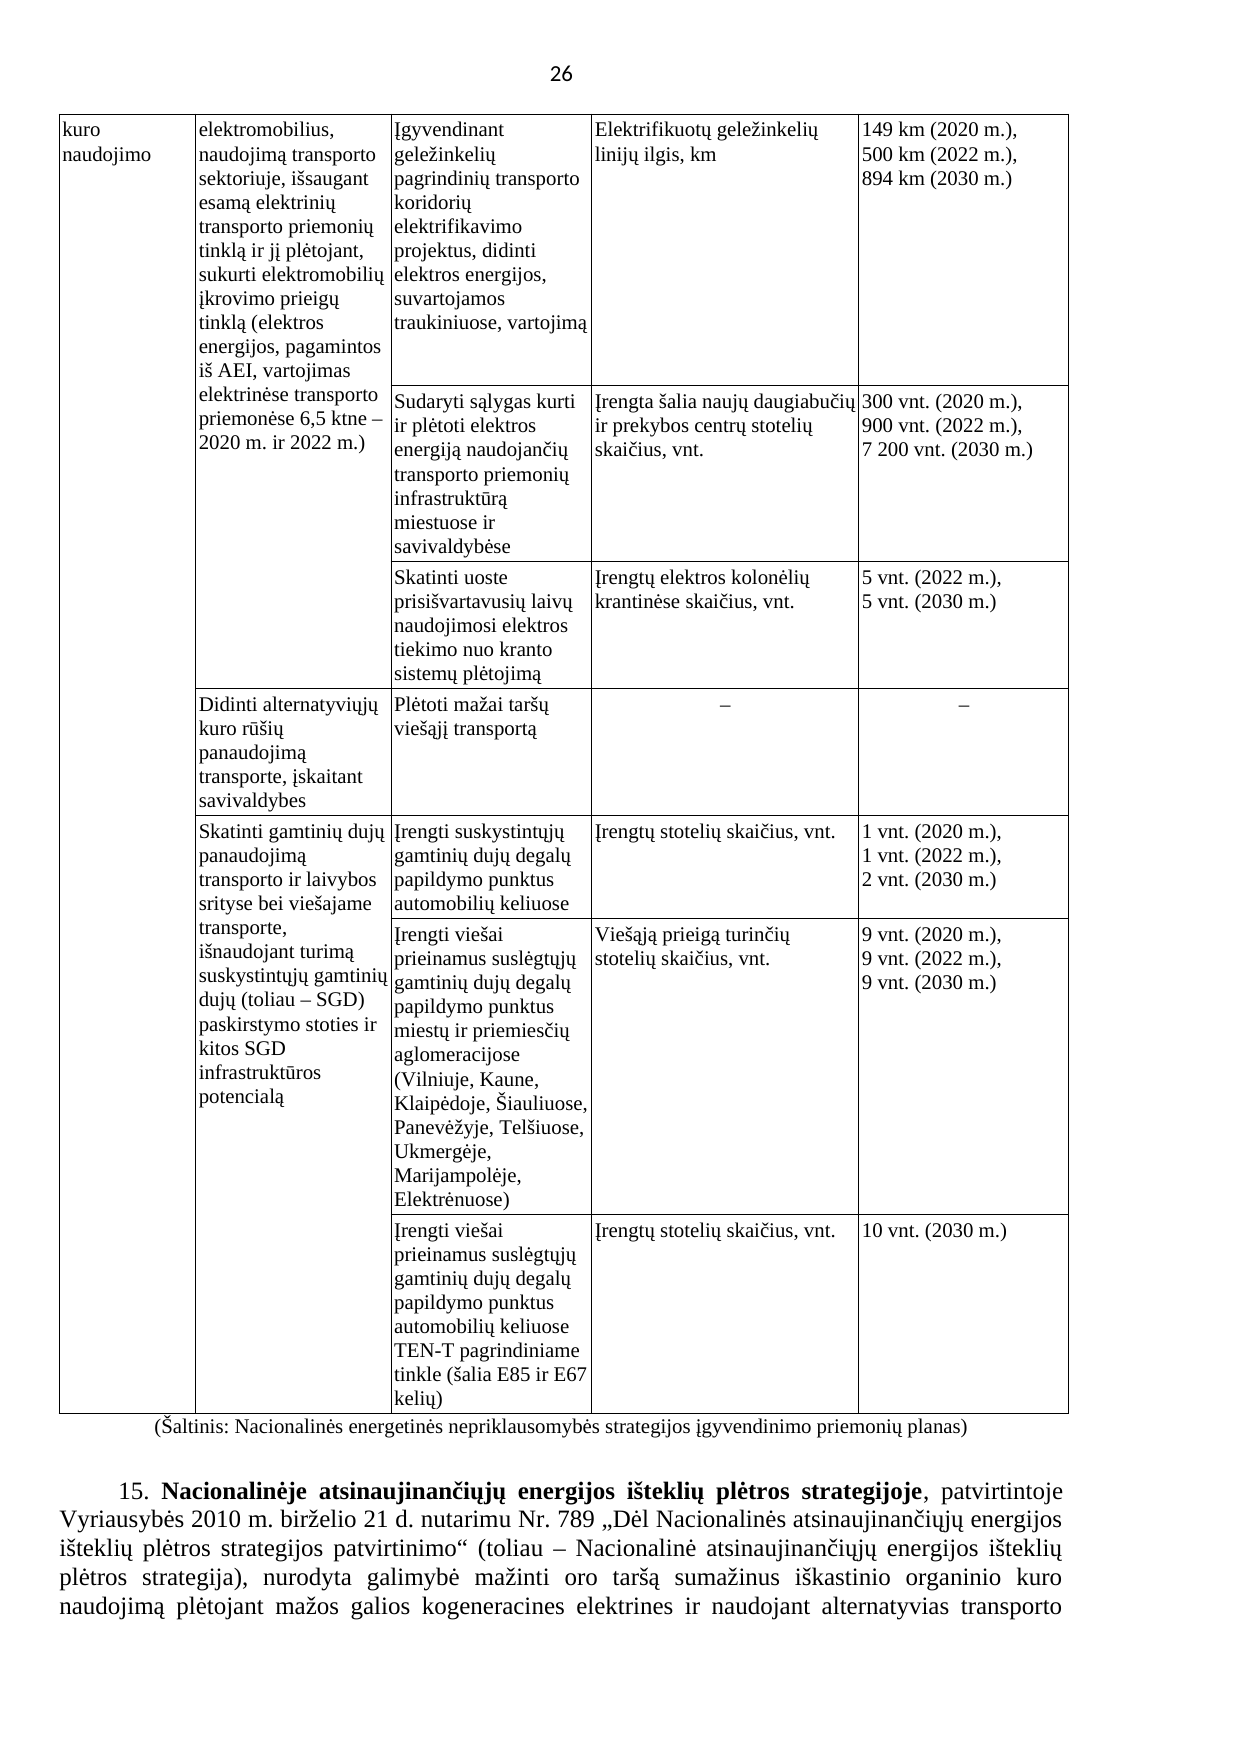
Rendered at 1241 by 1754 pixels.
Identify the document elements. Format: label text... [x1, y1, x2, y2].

table_cell Sudaryti sąlygas kurti ir plėtoti elektros energiją naudojančių transporto priemonių infrastruktūrą miestuose ir savivaldybėse [392, 386, 591, 561]
table_cell Skatinti gamtinių dujų panaudojimą transporto ir laivybos srityse bei viešajame transporte, išnaudojant turimą suskystintųjų gamtinių dujų (toliau – SGD) paskirstymo stoties ir kitos SGD infrastruktūros potencialą [196, 816, 391, 1413]
table_cell elektromobilius, naudojimą transporto sektoriuje, išsaugant esamą elektrinių transporto priemonių tinklą ir jį plėtojant, sukurti elektromobilių įkrovimo prieigų tinklą (elektros energijos, pagamintos iš AEI, vartojimas elektrinėse transporto priemonėse 6,5 ktne – 2020 m. ir 2022 m.) [196, 115, 391, 688]
table_cell Įrengtų elektros kolonėlių krantinėse skaičius, vnt. [592, 562, 858, 688]
text 15. Nacionalinėje atsinaujinančiųjų energijos išteklių plėtros strategijoje, patvirtintoje Vyriausybės 2010 m. birželio 21 d. nutarimu Nr. 789 „Dėl Nacionalinės atsinaujinančiųjų energijos išteklių plėtros strategijos patvirtinimo“ (toliau – Nacionalinė atsinaujinančiųjų energijos išteklių plėtros strategija), nurodyta galimybė mažinti oro taršą sumažinus iškastinio organinio kuro naudojimą plėtojant mažos galios kogeneracines elektrines ir naudojant alternatyvias transporto [59, 1476, 1063, 1619]
table_cell Elektrifikuotų geležinkelių linijų ilgis, km [592, 115, 858, 385]
table_cell 149 km (2020 m.), 500 km (2022 m.), 894 km (2030 m.) [859, 115, 1068, 385]
table_cell 9 vnt. (2020 m.), 9 vnt. (2022 m.), 9 vnt. (2030 m.) [859, 919, 1068, 1214]
table_cell Viešąją prieigą turinčių stotelių skaičius, vnt. [592, 919, 858, 1214]
table_cell Įrengta šalia naujų daugiabučių ir prekybos centrų stotelių skaičius, vnt. [592, 386, 858, 561]
table_cell Įrengti suskystintųjų gamtinių dujų degalų papildymo punktus automobilių keliuose [392, 816, 591, 918]
text (Šaltinis: Nacionalinės energetinės nepriklausomybės strategijos įgyvendinimo priemonių planas) [59, 1414, 1063, 1438]
table_cell Įrengtų stotelių skaičius, vnt. [592, 1215, 858, 1413]
table_cell Įrengti viešai prieinamus suslėgtųjų gamtinių dujų degalų papildymo punktus automobilių keliuose TEN-T pagrindiniame tinkle (šalia E85 ir E67 kelių) [392, 1215, 591, 1413]
table_cell Įrengti viešai prieinamus suslėgtųjų gamtinių dujų degalų papildymo punktus miestų ir priemiesčių aglomeracijose (Vilniuje, Kaune, Klaipėdoje, Šiauliuose, Panevėžyje, Telšiuose, Ukmergėje, Marijampolėje, Elektrėnuose) [392, 919, 591, 1214]
table_cell – [592, 689, 858, 815]
table_cell Didinti alternatyviųjų kuro rūšių panaudojimą transporte, įskaitant savivaldybes [196, 689, 391, 815]
table_cell 300 vnt. (2020 m.), 900 vnt. (2022 m.), 7 200 vnt. (2030 m.) [859, 386, 1068, 561]
table_cell Skatinti uoste prisišvartavusių laivų naudojimosi elektros tiekimo nuo kranto sistemų plėtojimą [392, 562, 591, 688]
table_cell 1 vnt. (2020 m.), 1 vnt. (2022 m.), 2 vnt. (2030 m.) [859, 816, 1068, 918]
table_cell Įgyvendinant geležinkelių pagrindinių transporto koridorių elektrifikavimo projektus, didinti elektros energijos, suvartojamos traukiniuose, vartojimą [392, 115, 591, 385]
table_cell Įrengtų stotelių skaičius, vnt. [592, 816, 858, 918]
table_cell – [859, 689, 1068, 815]
table_cell 10 vnt. (2030 m.) [859, 1215, 1068, 1413]
table_cell 5 vnt. (2022 m.), 5 vnt. (2030 m.) [859, 562, 1068, 688]
table_cell kuro naudojimo [60, 115, 195, 1413]
table_cell Plėtoti mažai taršų viešąjį transportą [392, 689, 591, 815]
